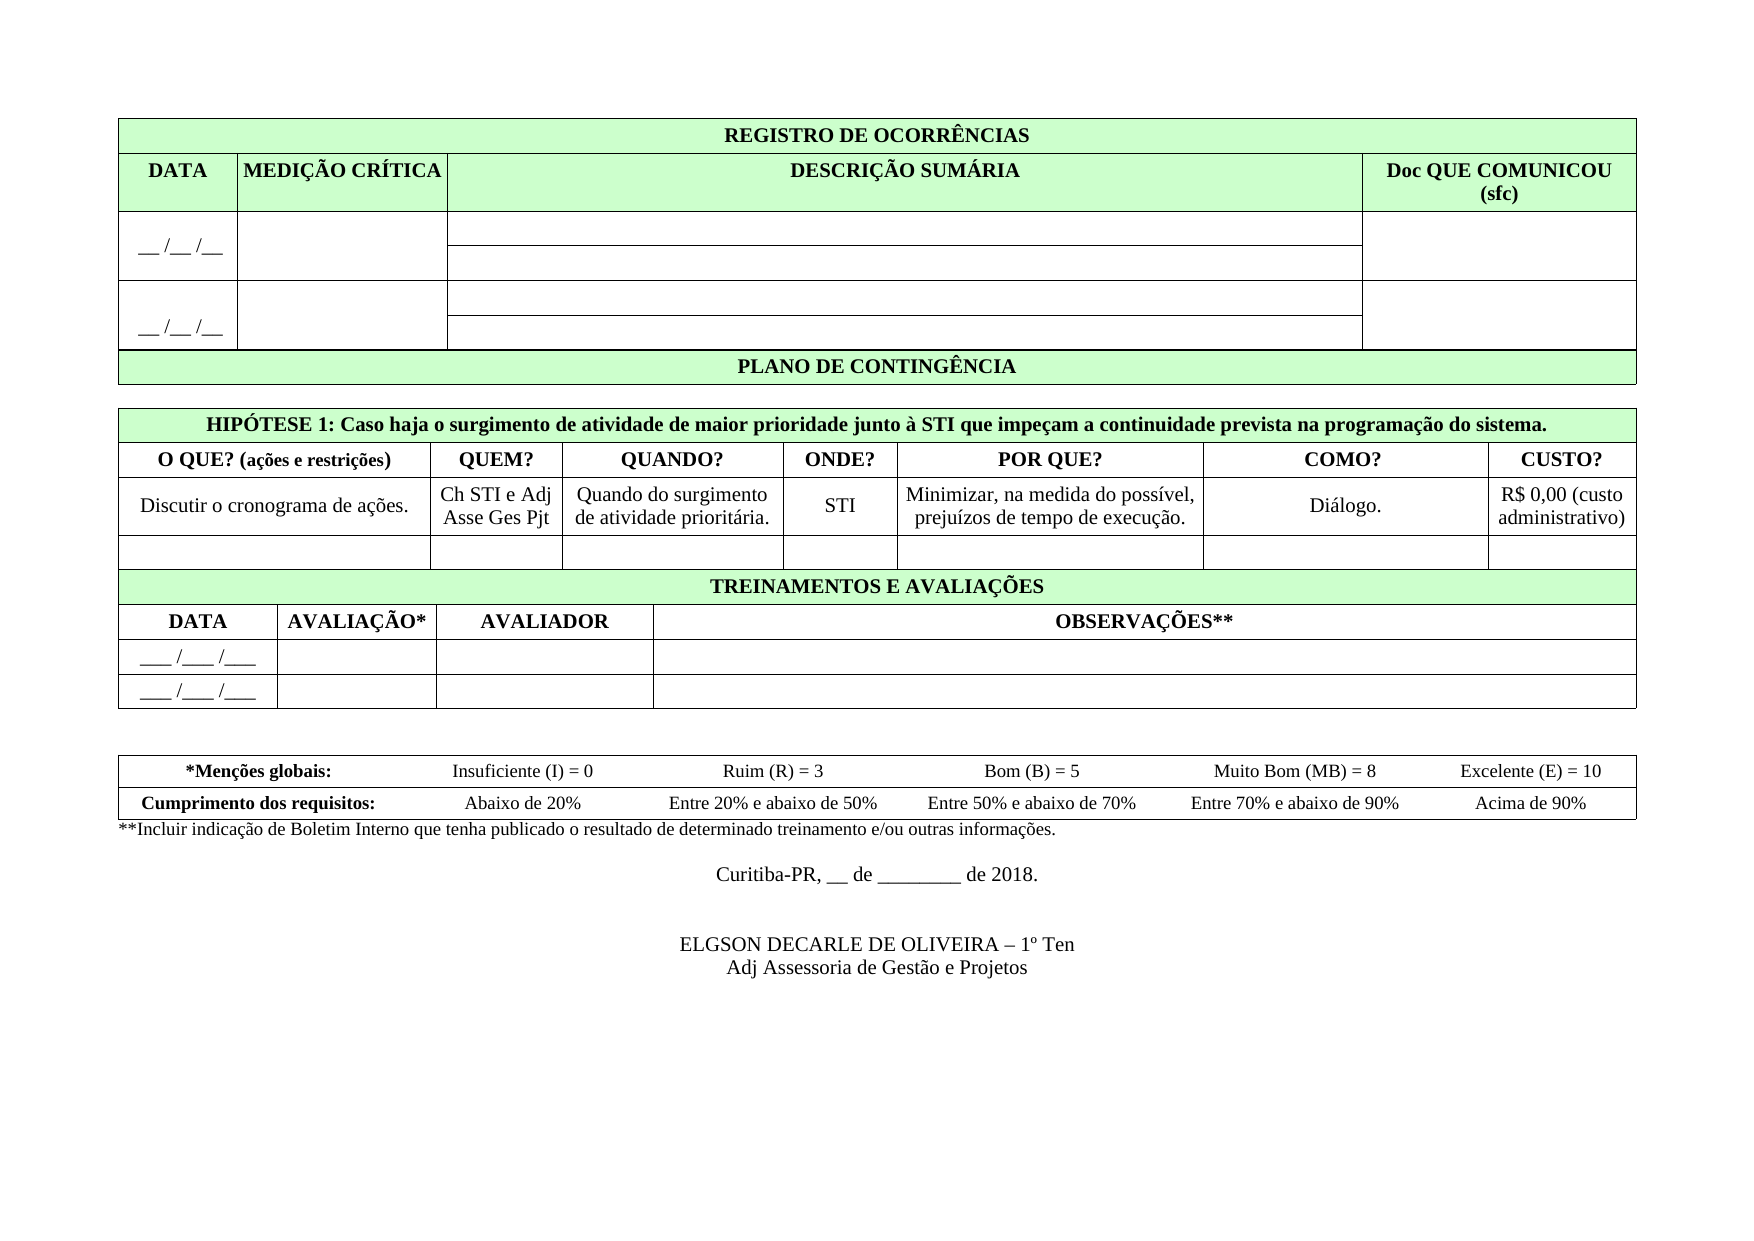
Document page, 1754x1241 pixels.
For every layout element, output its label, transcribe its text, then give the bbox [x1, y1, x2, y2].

text ELGSON DECARLE DE OLIVEIRA – 1º Ten [118, 932, 1636, 956]
table_cell DATA [119, 605, 277, 639]
table_cell Minimizar, na medida do possível, prejuízos de tempo de execução. [898, 478, 1203, 534]
table_cell Diálogo. [1204, 478, 1488, 534]
table_cell OBSERVAÇÕES** [654, 605, 1636, 639]
table_cell [278, 675, 436, 708]
table_cell [1204, 536, 1488, 569]
table_cell DATA [119, 154, 237, 211]
table_cell [448, 316, 1362, 349]
table_cell [238, 212, 447, 280]
table_cell DESCRIÇÃO SUMÁRIA [448, 154, 1362, 211]
table_cell [448, 246, 1362, 280]
table_cell ONDE? [784, 443, 897, 477]
table_header TREINAMENTOS E AVALIAÇÕES [119, 570, 1636, 604]
table_cell CUSTO? [1489, 443, 1636, 477]
table_cell QUANDO? [563, 443, 783, 477]
table_cell QUEM? [431, 443, 562, 477]
table_cell AVALIAÇÃO* [278, 605, 436, 639]
table_cell ___ /___ /___ [119, 675, 277, 708]
table_cell [278, 640, 436, 673]
text Adj Assessoria de Gestão e Projetos [118, 956, 1636, 979]
table_cell R$ 0,00 (custo administrativo) [1489, 478, 1636, 534]
table_cell [563, 536, 783, 569]
table_header PLANO DE CONTINGÊNCIA [119, 351, 1636, 384]
table_cell [1363, 281, 1636, 349]
table_header Ruim (R) = 3 [647, 756, 899, 787]
table_cell [238, 281, 447, 349]
table_cell [784, 536, 897, 569]
table_cell [437, 675, 653, 708]
table_header Muito Bom (MB) = 8 [1164, 756, 1426, 787]
table_cell Ch STI e Adj Asse Ges Pjt [431, 478, 562, 534]
table_cell __ /__ /__ [119, 212, 237, 280]
table_cell [437, 640, 653, 673]
table_cell [448, 212, 1362, 245]
table_cell POR QUE? [898, 443, 1203, 477]
table_cell ___ /___ /___ [119, 640, 277, 673]
table_cell AVALIADOR [437, 605, 653, 639]
table_cell [431, 536, 562, 569]
table_header HIPÓTESE 1: Caso haja o surgimento de atividade de maior prioridade junto à STI que impeçam a continuidade prevista na programação do sistema. [119, 409, 1636, 442]
table_cell COMO? [1204, 443, 1488, 477]
text Curitiba-PR, __ de ________ de 2018. [118, 863, 1636, 886]
table_cell Abaixo de 20% [399, 788, 647, 819]
table_cell __ /__ /__ [119, 281, 237, 349]
table_cell [654, 640, 1636, 673]
table_cell MEDIÇÃO CRÍTICA [238, 154, 447, 211]
table_cell Doc QUE COMUNICOU (sfc) [1363, 154, 1636, 211]
table_cell [654, 675, 1636, 708]
table_cell [1363, 212, 1636, 280]
table_cell Quando do surgimento de atividade prioritária. [563, 478, 783, 534]
table_header *Menções globais: [119, 756, 399, 787]
table_cell [119, 536, 430, 569]
table_header Bom (B) = 5 [900, 756, 1164, 787]
table_cell STI [784, 478, 897, 534]
table_cell Cumprimento dos requisitos: [119, 788, 399, 819]
table_header REGISTRO DE OCORRÊNCIAS [119, 119, 1636, 153]
table_cell Entre 20% e abaixo de 50% [647, 788, 899, 819]
table_cell O QUE? (ações e restrições) [119, 443, 430, 477]
table_header Excelente (E) = 10 [1426, 756, 1636, 787]
table_cell Acima de 90% [1426, 788, 1636, 819]
table_cell [448, 281, 1362, 315]
table_cell [1489, 536, 1636, 569]
table_cell Entre 50% e abaixo de 70% [900, 788, 1164, 819]
table_header Insuficiente (I) = 0 [399, 756, 647, 787]
table_cell [898, 536, 1203, 569]
table_cell Discutir o cronograma de ações. [119, 478, 430, 534]
text **Incluir indicação de Boletim Interno que tenha publicado o resultado de determinado treinamento e/ou outras informações. [118, 820, 1636, 840]
table_cell Entre 70% e abaixo de 90% [1164, 788, 1426, 819]
